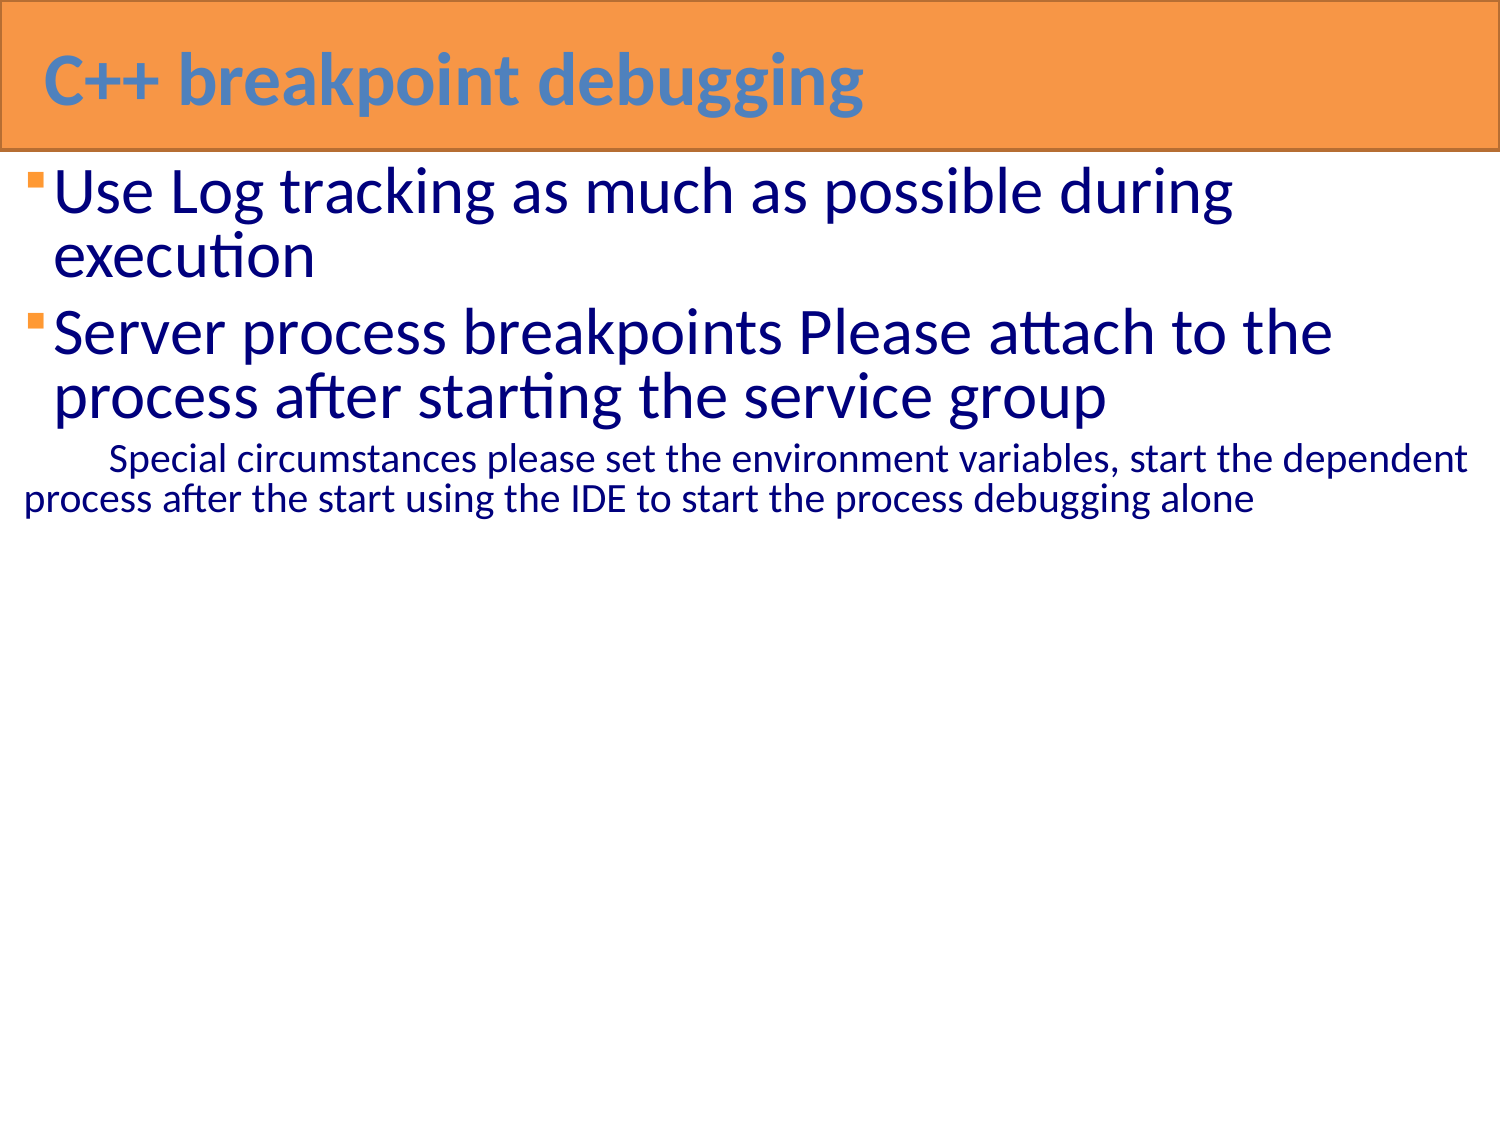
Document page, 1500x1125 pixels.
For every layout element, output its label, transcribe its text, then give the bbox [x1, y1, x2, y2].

text_box Use Log tracking as much as possible during execution Server process breakpoints Please attach to the process after starting the service group Special circumstances please set the environment variables, start the dependent process after the start using the IDE to start the process debugging alone [14, 160, 1500, 1125]
title C++ breakpoint debugging [29, 21, 1483, 129]
text_box [0, 0, 1500, 150]
